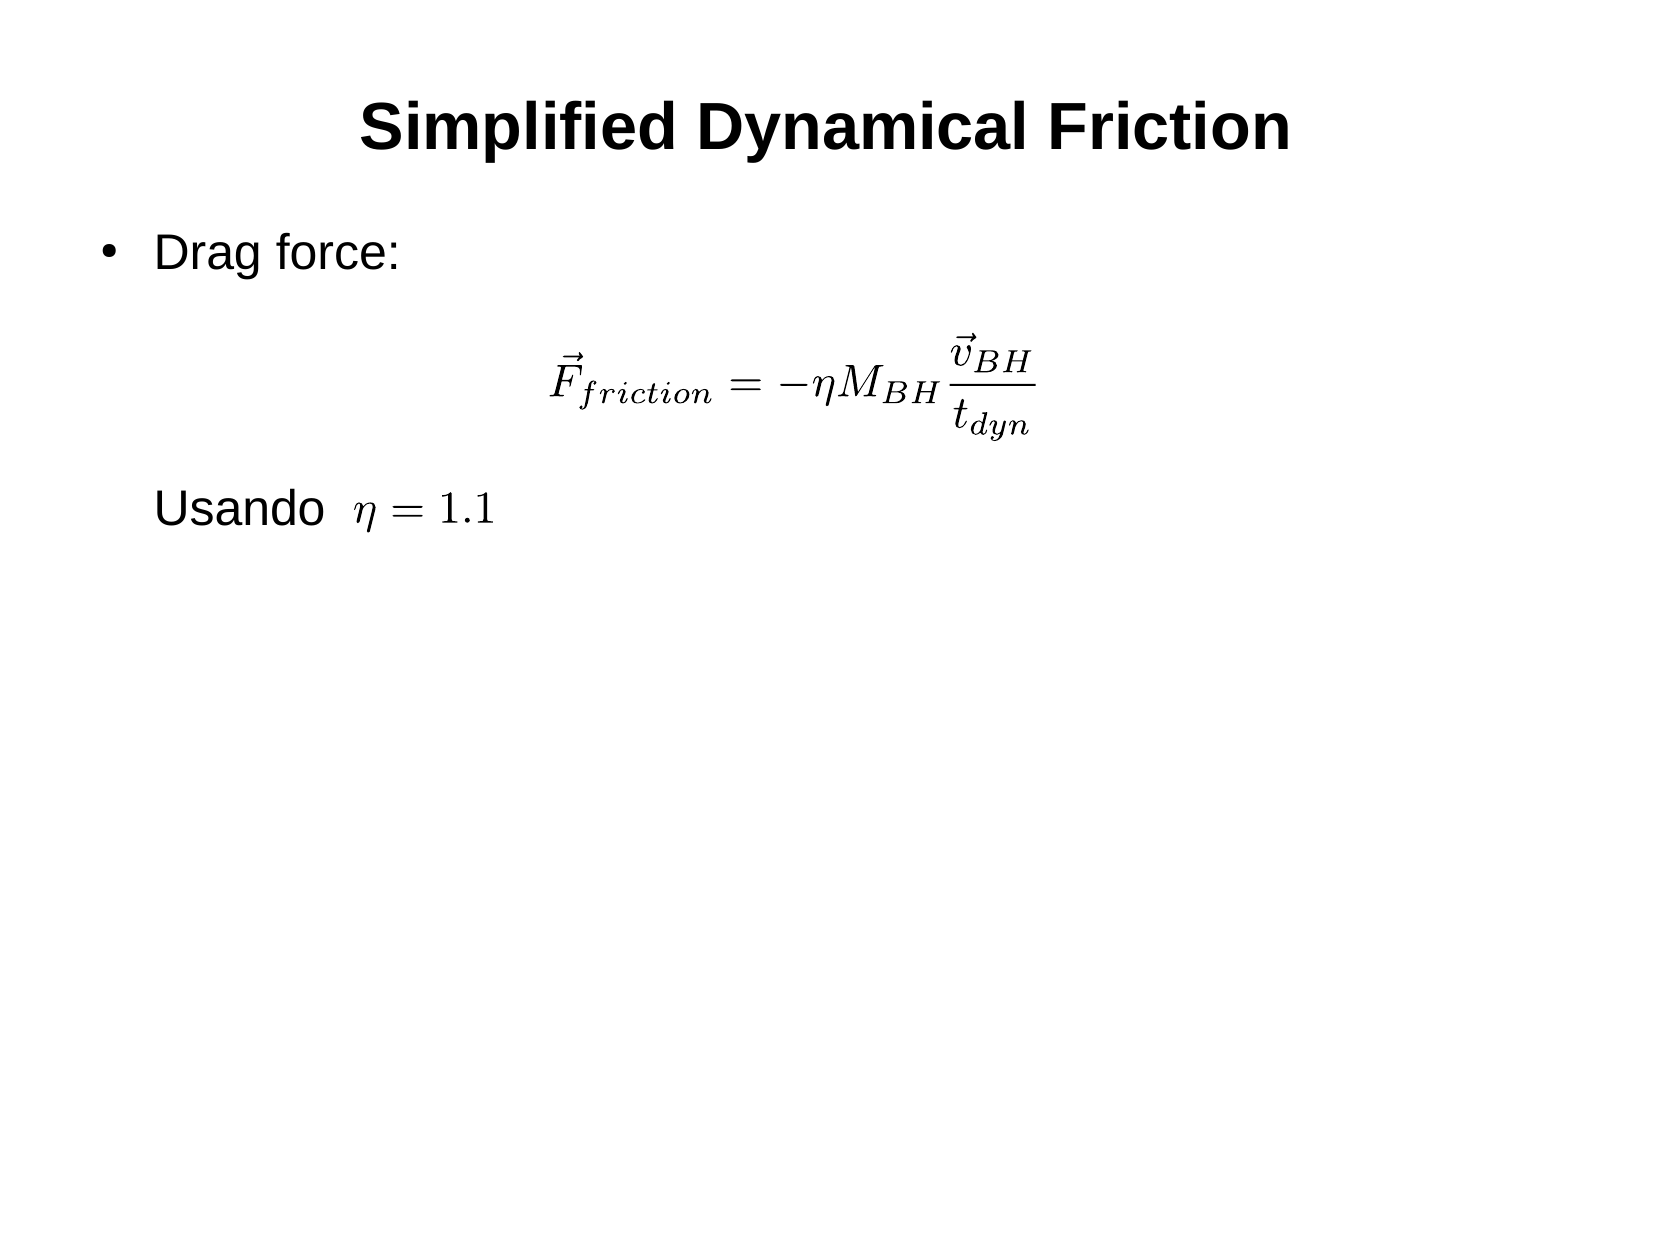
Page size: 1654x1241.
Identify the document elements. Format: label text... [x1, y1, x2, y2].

title Simplified Dynamical Friction [82, 67, 1571, 186]
text_box [352, 492, 497, 533]
list Drag force: Usando [82, 224, 1531, 1170]
